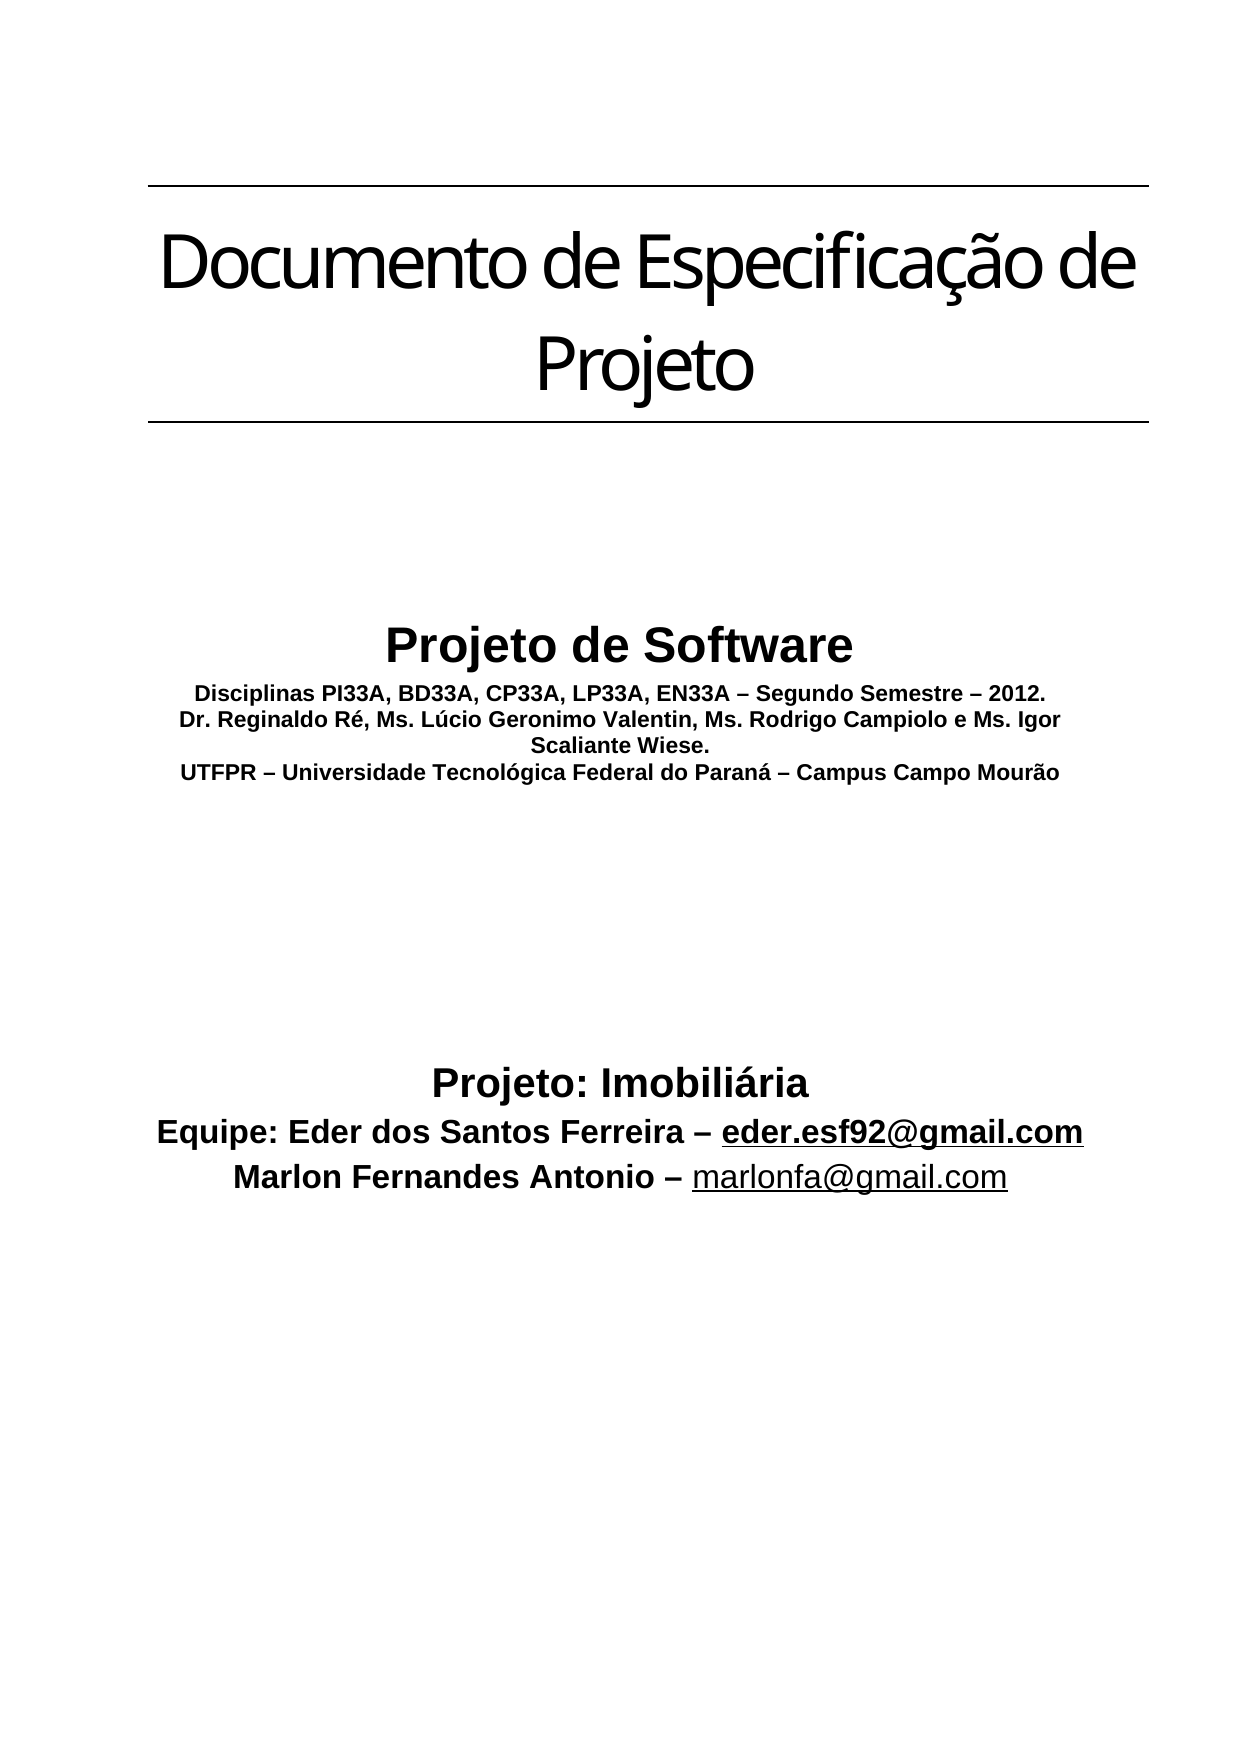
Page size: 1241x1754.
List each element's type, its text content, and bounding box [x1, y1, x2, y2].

text Disciplinas PI33A, BD33A, CP33A, LP33A, EN33A – Segundo Semestre – 2012. Dr. Reginaldo Ré, Ms. Lúcio Geronimo Valentin, Ms. Rodrigo Campiolo e Ms. Igor Scaliante Wiese. UTFPR – Universidade Tecnológica Federal do Paraná – Campus Campo Mourão [148, 679, 1092, 785]
text Equipe: Eder dos Santos Ferreira – eder.esf92@gmail.com [148, 1112, 1092, 1151]
text Marlon Fernandes Antonio – marlonfa@gmail.com [148, 1157, 1092, 1195]
text Projeto de Software [148, 616, 1092, 673]
title Documento de Especificação de Projeto [148, 187, 1149, 421]
text Projeto: Imobiliária [148, 1058, 1092, 1106]
